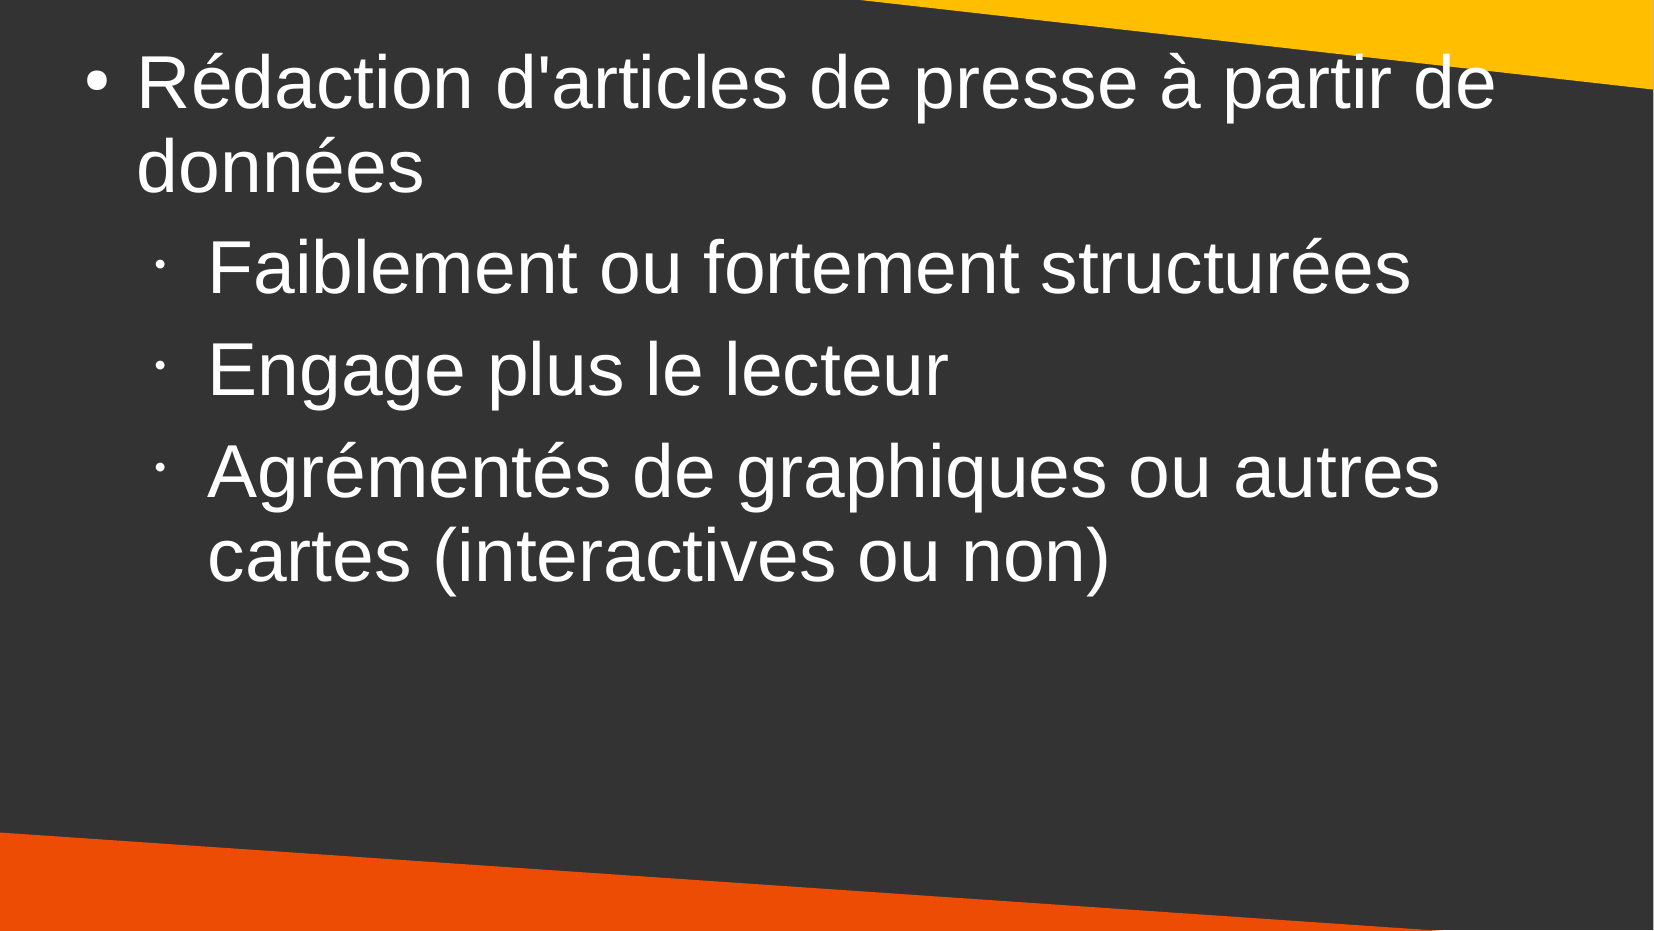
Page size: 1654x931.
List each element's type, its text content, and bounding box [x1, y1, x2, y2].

text_box [0, 832, 1443, 931]
list Rédaction d'articles de presse à partir de données Faiblement ou fortement structurées Engage plus le lecteur Agrémentés de graphiques ou autres cartes (interactives ou non) [65, 40, 1554, 647]
text_box [860, 0, 1654, 90]
